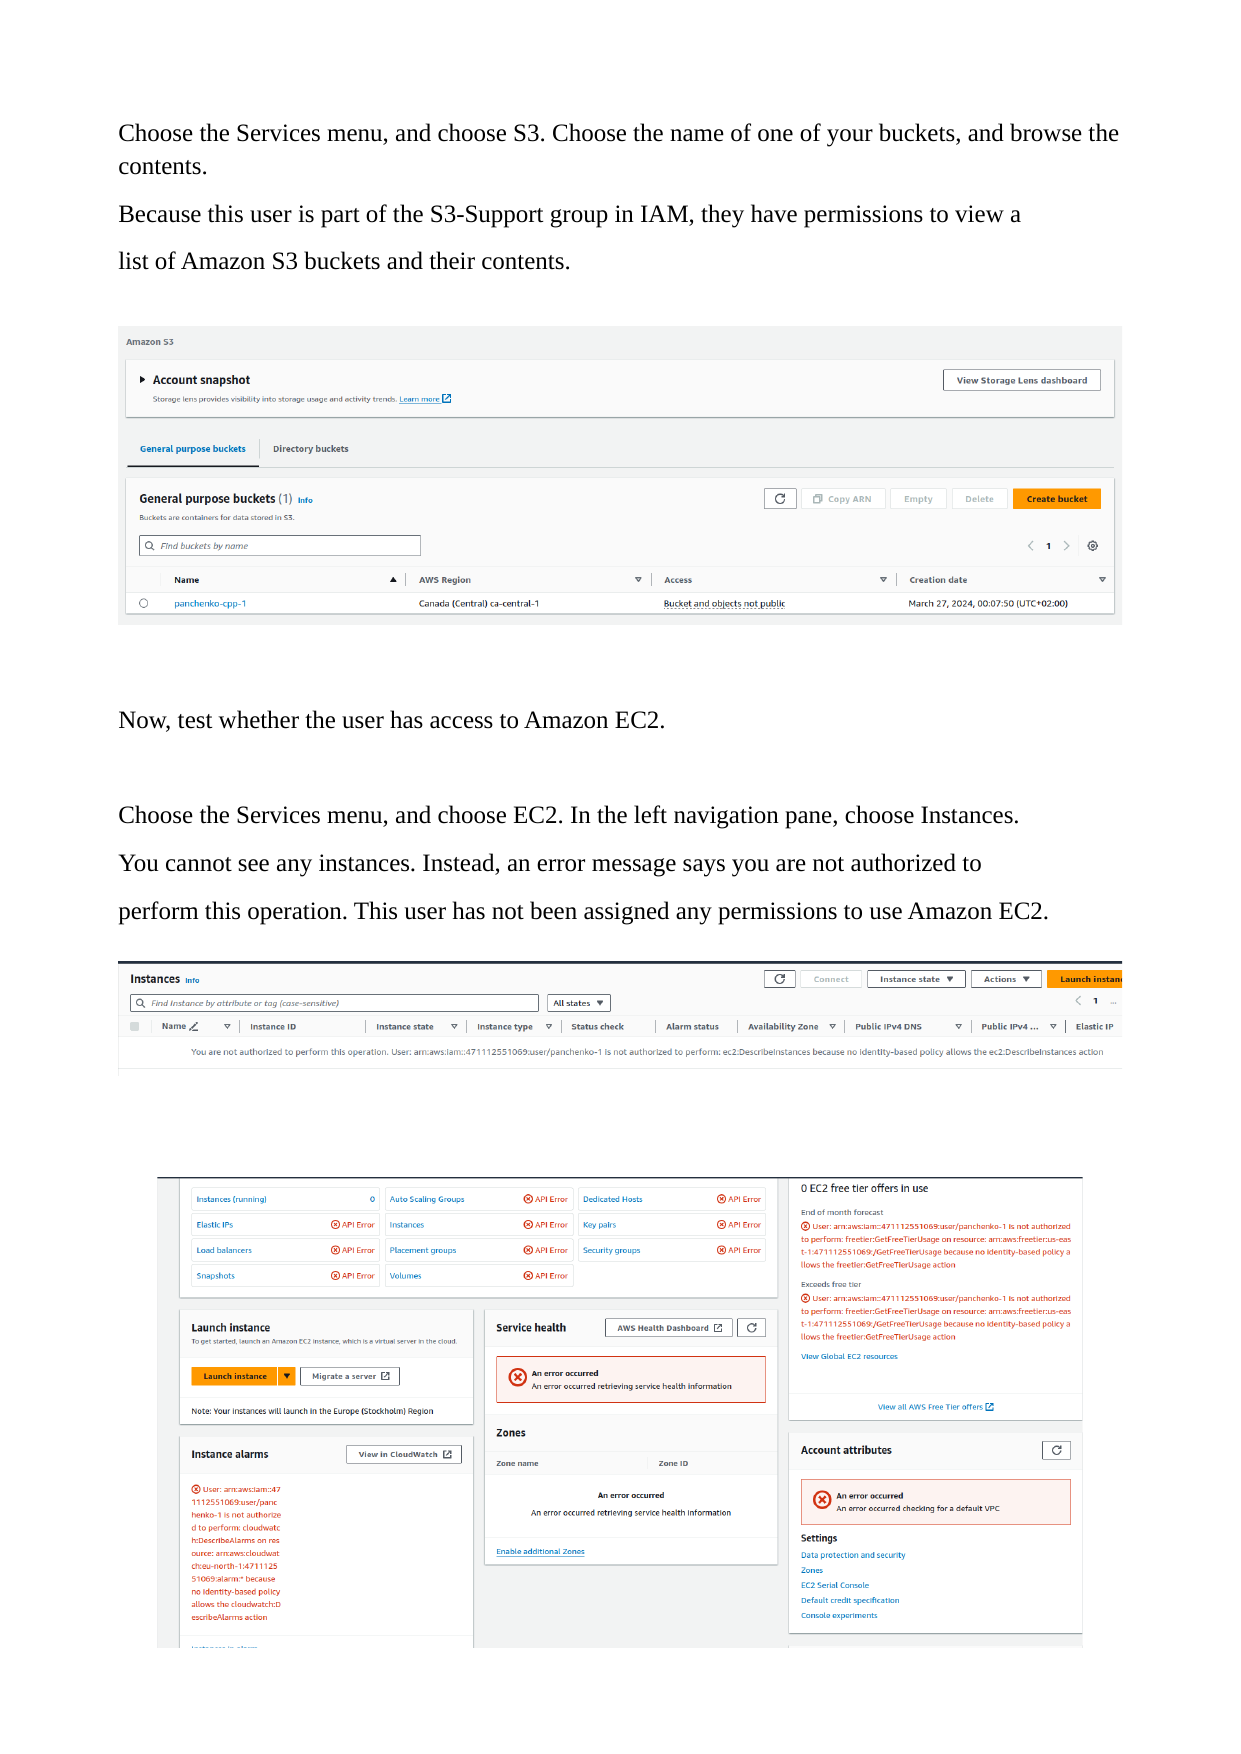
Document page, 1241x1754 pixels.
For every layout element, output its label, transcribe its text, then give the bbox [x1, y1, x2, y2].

text list of Amazon S3 buckets and their contents. [118, 246, 1122, 326]
text Choose the Services menu, and choose EC2. In the left navigation pane, choose Instances. [118, 801, 1122, 829]
text Choose the Services menu, and choose S3. Choose the name of one of your buckets, and browse the contents. [118, 118, 1122, 180]
text Because this user is part of the S3-Support group in IAM, they have permissions to view a [118, 199, 1122, 227]
picture [118, 961, 1123, 1076]
text [118, 1076, 1122, 1171]
picture [157, 1177, 1083, 1648]
text You cannot see any instances. Instead, an error message says you are not authorized to [118, 848, 1122, 877]
text Now, test whether the user has access to Amazon EC2. [118, 705, 1122, 734]
text perform this operation. This user has not been assigned any permissions to use Amazon EC2. [118, 896, 1122, 961]
picture [118, 326, 1123, 625]
text [118, 625, 1122, 686]
